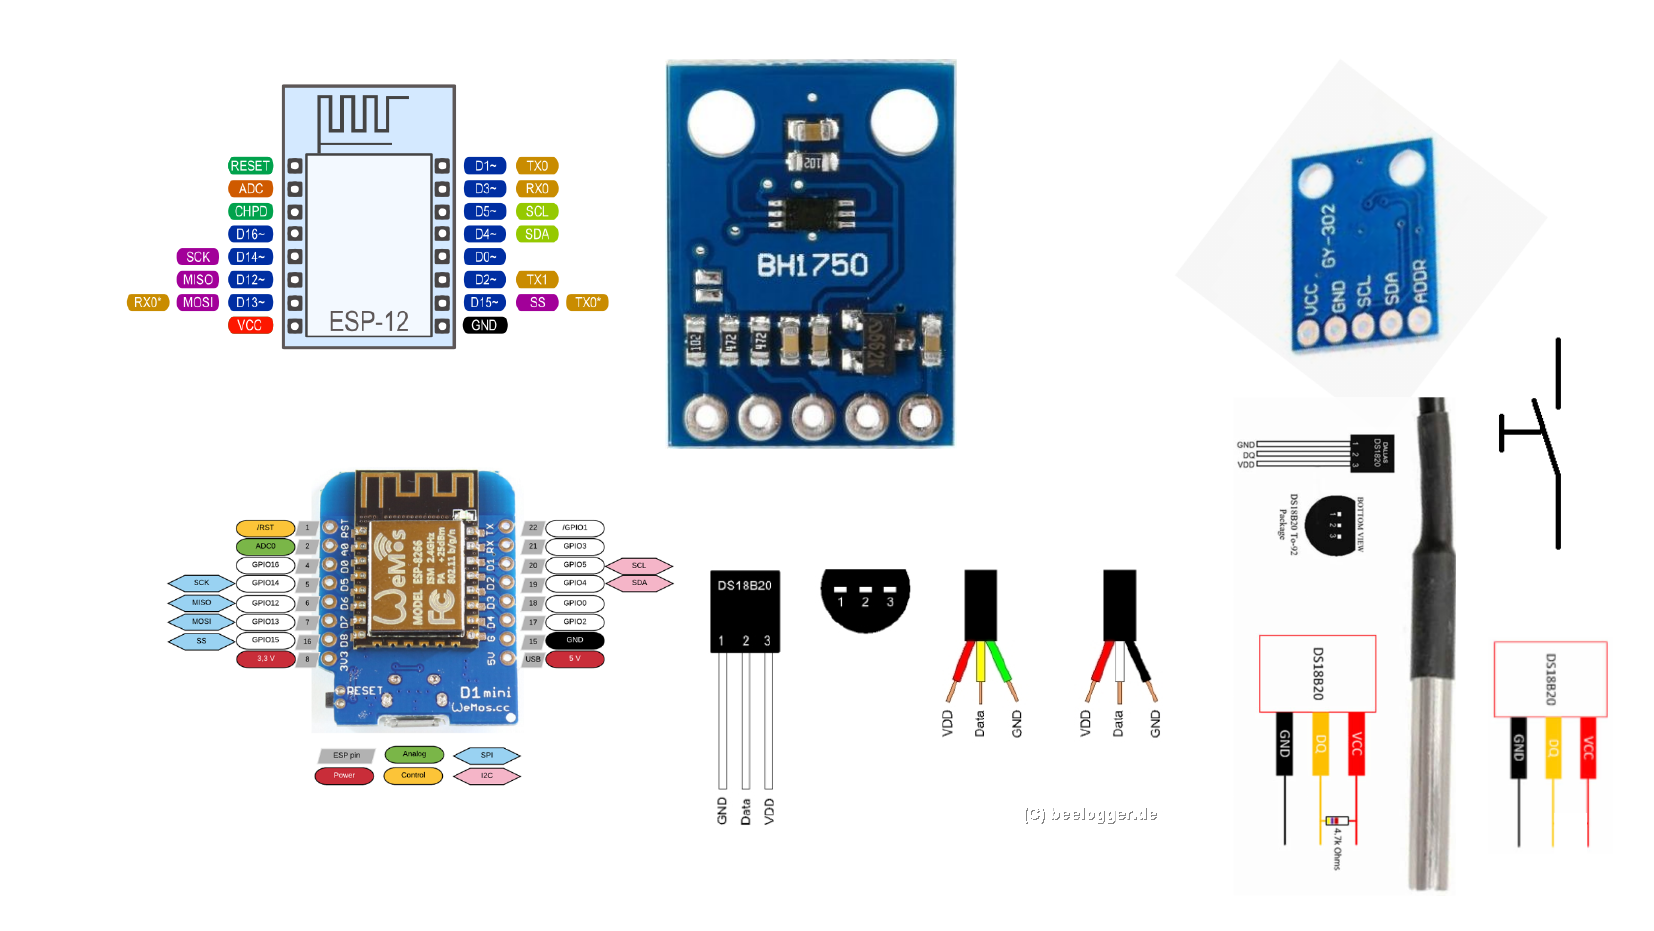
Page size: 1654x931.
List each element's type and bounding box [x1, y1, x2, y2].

picture [1488, 637, 1613, 854]
picture [665, 59, 957, 449]
picture [1477, 325, 1583, 556]
picture [123, 78, 614, 355]
picture [1174, 59, 1548, 896]
picture [708, 550, 1165, 827]
picture [161, 467, 677, 787]
